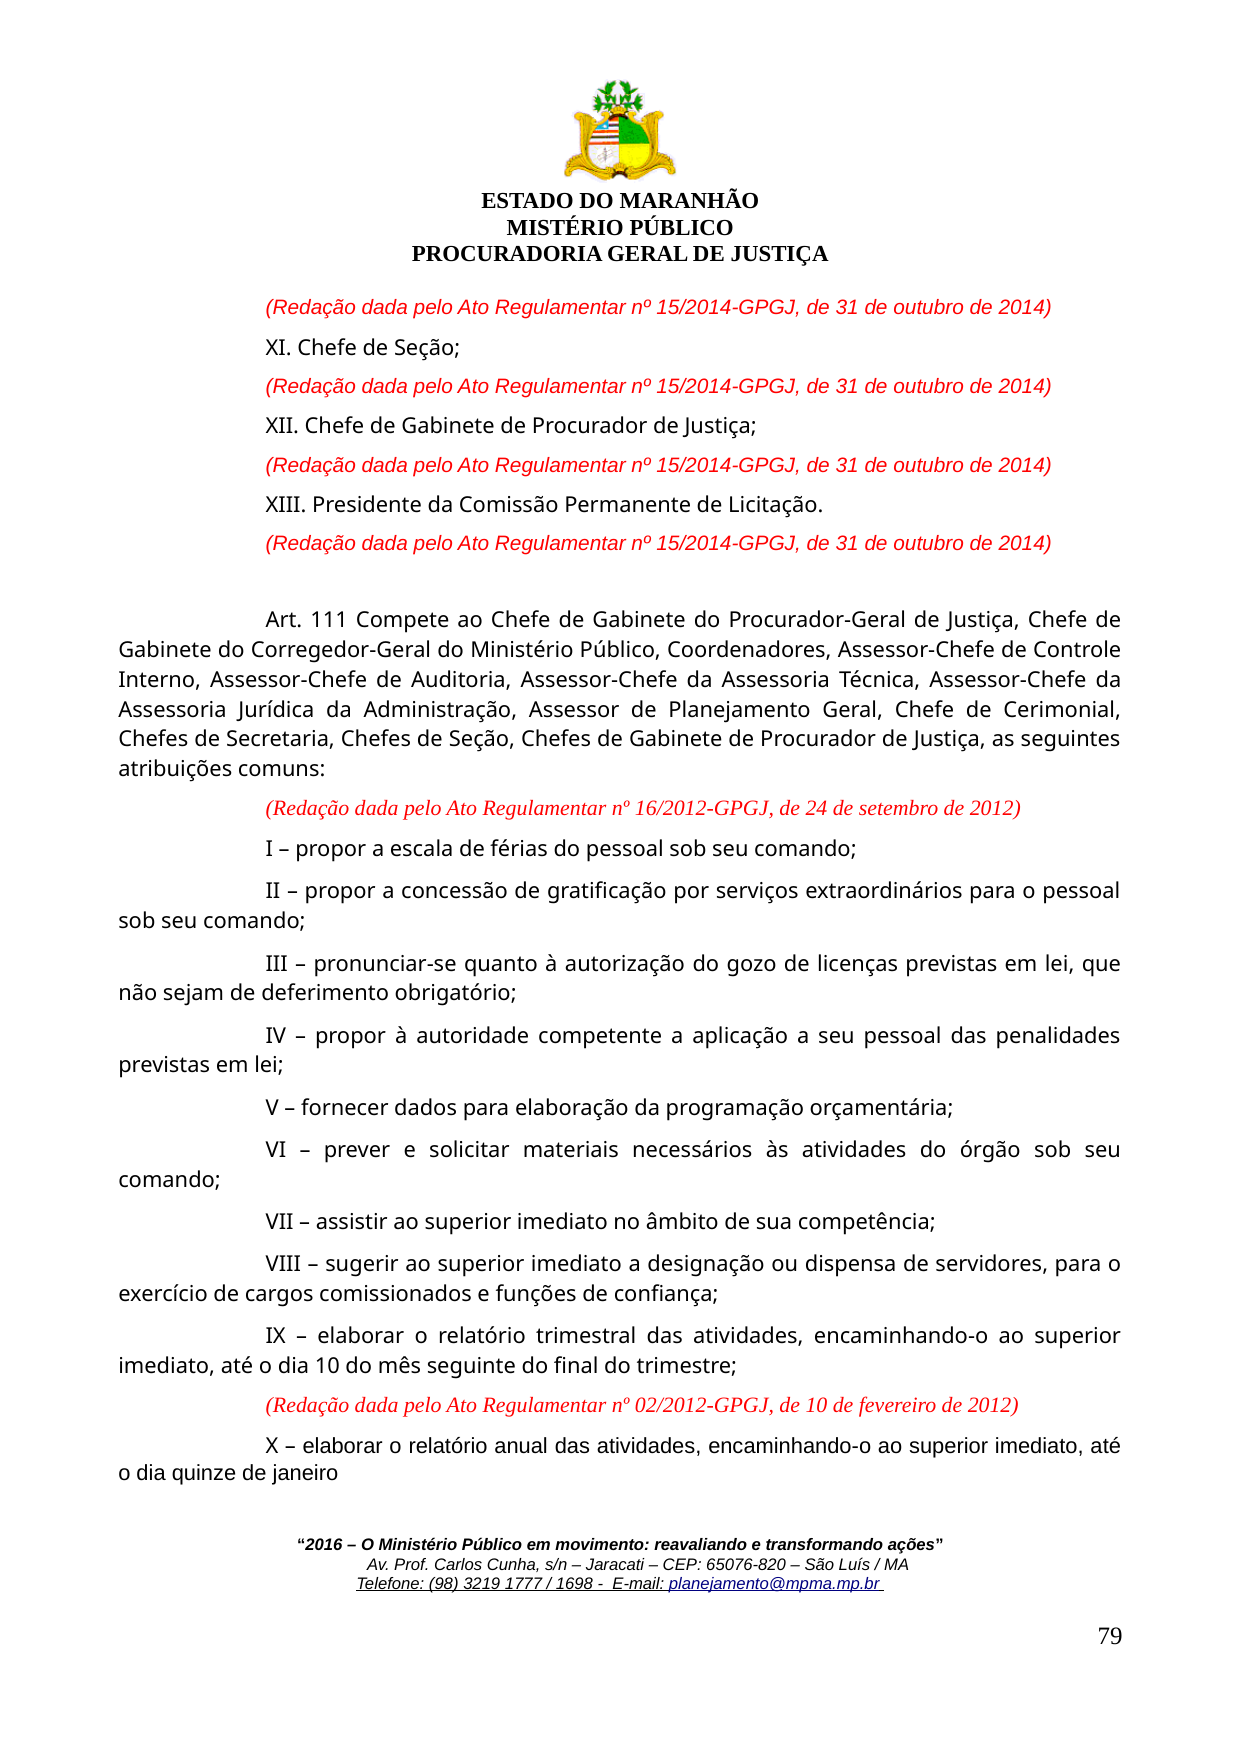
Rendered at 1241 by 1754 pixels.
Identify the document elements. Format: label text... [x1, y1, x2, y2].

text IV – propor à autoridade competente a aplicação a seu pessoal das penalidades previstas em lei; [118, 1019, 1122, 1079]
text XIII. Presidente da Comissão Permanente de Licitação. [118, 489, 1122, 519]
text II – propor a concessão de gratificação por serviços extraordinários para o pessoal sob seu comando; [118, 875, 1122, 935]
text X – elaborar o relatório anual das atividades, encaminhando-o ao superior imediato, até o dia quinze de janeiro [118, 1430, 1122, 1485]
text IX – elaborar o relatório trimestral das atividades, encaminhando-o ao superior imediato, até o dia 10 do mês seguinte do final do trimestre; [118, 1320, 1122, 1380]
text VII – assistir ao superior imediato no âmbito de sua competência; [118, 1206, 1122, 1236]
text (Redação dada pelo Ato Regulamentar nº 15/2014-GPGJ, de 31 de outubro de 2014) [118, 452, 1122, 476]
text XII. Chefe de Gabinete de Procurador de Justiça; [118, 410, 1122, 440]
text Art. 111 Compete ao Chefe de Gabinete do Procurador-Geral de Justiça, Chefe de Gabinete do Corregedor-Geral do Ministério Público, Coordenadores, Assessor-Chefe de Controle Interno, Assessor-Chefe de Auditoria, Assessor-Chefe da Assessoria Técnica, Assessor-Chefe da Assessoria Jurídica da Administração, Assessor de Planejamento Geral, Chefe de Cerimonial, Chefes de Secretaria, Chefes de Seção, Chefes de Gabinete de Procurador de Justiça, as seguintes atribuições comuns: [118, 604, 1122, 783]
text VIII – sugerir ao superior imediato a designação ou dispensa de servidores, para o exercício de cargos comissionados e funções de confiança; [118, 1248, 1122, 1308]
text (Redação dada pelo Ato Regulamentar nº 02/2012-GPGJ, de 10 de fevereiro de 2012) [118, 1392, 1122, 1418]
text (Redação dada pelo Ato Regulamentar nº 15/2014-GPGJ, de 31 de outubro de 2014) [118, 531, 1122, 555]
text V – fornecer dados para elaboração da programação orçamentária; [118, 1092, 1122, 1121]
text (Redação dada pelo Ato Regulamentar nº 15/2014-GPGJ, de 31 de outubro de 2014) [118, 295, 1122, 319]
text XI. Chefe de Seção; [118, 331, 1122, 361]
text (Redação dada pelo Ato Regulamentar nº 15/2014-GPGJ, de 31 de outubro de 2014) [118, 374, 1122, 398]
text (Redação dada pelo Ato Regulamentar nº 16/2012-GPGJ, de 24 de setembro de 2012) [118, 795, 1122, 821]
text VI – prever e solicitar materiais necessários às atividades do órgão sob seu comando; [118, 1134, 1122, 1193]
text III – pronunciar-se quanto à autorização do gozo de licenças previstas em lei, que não sejam de deferimento obrigatório; [118, 947, 1122, 1007]
text I – propor a escala de férias do pessoal sob seu comando; [118, 833, 1122, 863]
